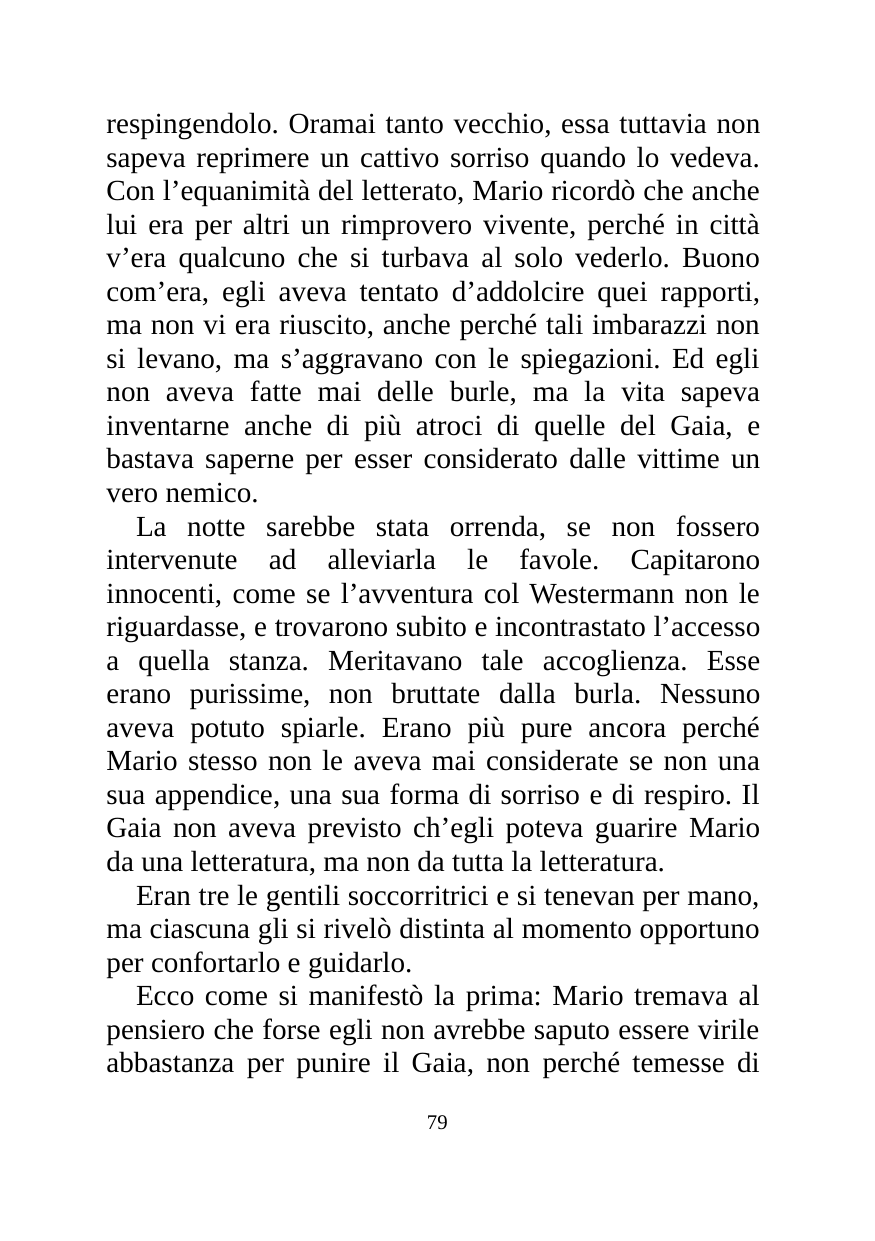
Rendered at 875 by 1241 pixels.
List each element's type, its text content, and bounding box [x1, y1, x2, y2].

text Eran tre le gentili soccorritrici e si tenevan per mano, ma ciascuna gli si rivelò distinta al momento opportuno per confortarlo e guidarlo. [106, 878, 761, 978]
text respingendolo. Oramai tanto vecchio, essa tuttavia non sapeva reprimere un cattivo sorriso quando lo vedeva. Con l’equanimità del letterato, Mario ricordò che anche lui era per altri un rimprovero vivente, perché in città v’era qualcuno che si turbava al solo vederlo. Buono com’era, egli aveva tentato d’addolcire quei rapporti, ma non vi era riuscito, anche perché tali imbarazzi non si levano, ma s’aggravano con le spiegazioni. Ed egli non aveva fatte mai delle burle, ma la vita sapeva inventarne anche di più atroci di quelle del Gaia, e bastava saperne per esser considerato dalle vittime un vero nemico. [106, 106, 761, 509]
text Ecco come si manifestò la prima: Mario tremava al pensiero che forse egli non avrebbe saputo essere virile abbastanza per punire il Gaia, non perché temesse di [106, 978, 761, 1079]
text La notte sarebbe stata orrenda, se non fossero intervenute ad alleviarla le favole. Capitarono innocenti, come se l’avventura col Westermann non le riguardasse, e trovarono subito e incontrastato l’accesso a quella stanza. Meritavano tale accoglienza. Esse erano purissime, non bruttate dalla burla. Nessuno aveva potuto spiarle. Erano più pure ancora perché Mario stesso non le aveva mai considerate se non una sua appendice, una sua forma di sorriso e di respiro. Il Gaia non aveva previsto ch’egli poteva guarire Mario da una letteratura, ma non da tutta la letteratura. [106, 509, 761, 878]
